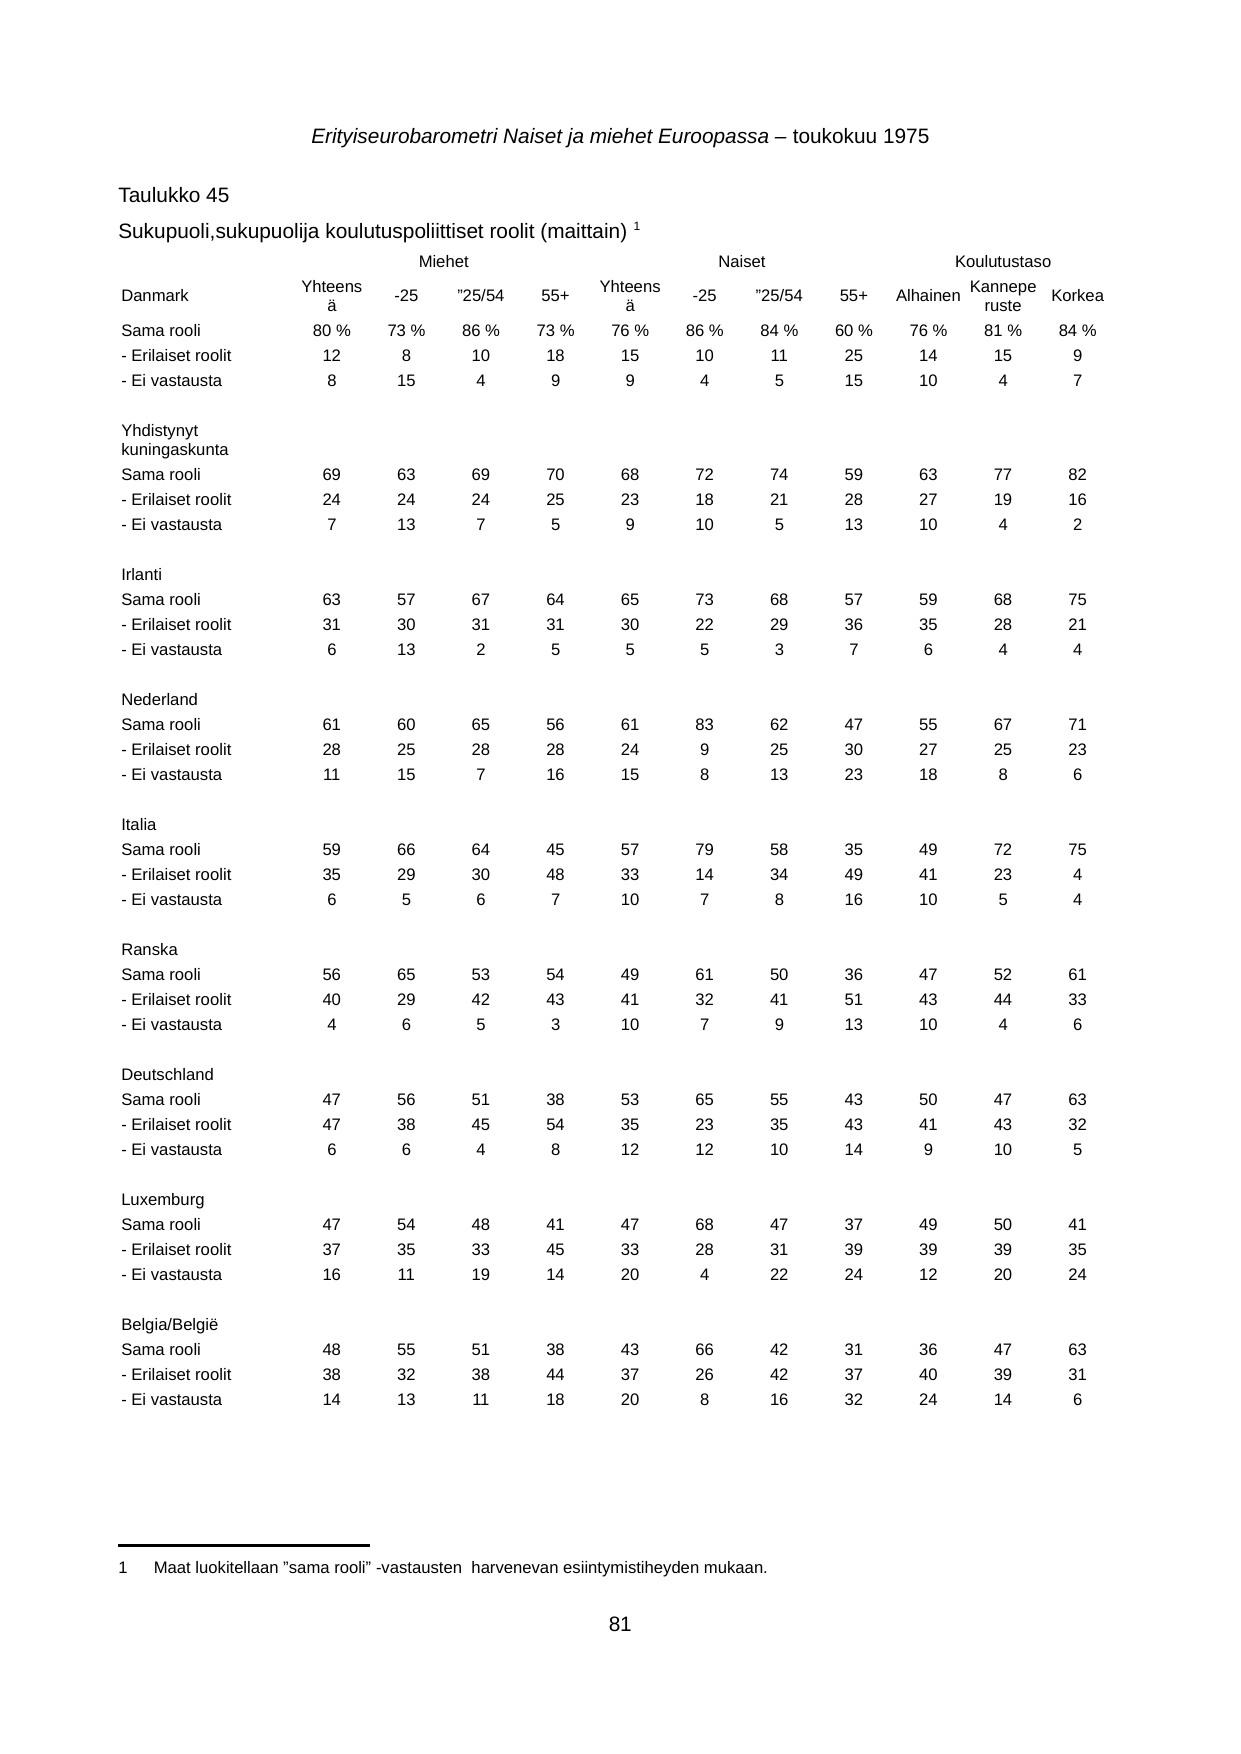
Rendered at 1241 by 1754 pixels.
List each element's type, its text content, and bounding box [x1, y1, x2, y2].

table_cell 41 [593, 987, 667, 1012]
table_cell [294, 393, 369, 418]
table_cell [742, 537, 816, 562]
table_cell 41 [742, 987, 816, 1012]
table_cell 68 [593, 462, 667, 487]
table_cell 68 [667, 1212, 742, 1237]
table_cell [593, 1162, 667, 1187]
table_cell [593, 662, 667, 687]
table_cell Danmark [118, 274, 294, 318]
table_cell [667, 662, 742, 687]
table_cell [667, 537, 742, 562]
table_cell 35 [593, 1112, 667, 1137]
table_cell [1040, 1037, 1115, 1062]
table_cell 35 [891, 612, 966, 637]
table_cell [742, 1162, 816, 1187]
table_cell [667, 787, 742, 812]
table_cell 26 [667, 1362, 742, 1387]
table_cell 43 [891, 987, 966, 1012]
table_cell 30 [369, 612, 443, 637]
table_cell [518, 912, 593, 937]
table_cell 16 [816, 887, 891, 912]
table_cell 54 [518, 962, 593, 987]
table_cell 67 [966, 712, 1040, 737]
table_cell - Erilaiset roolit [118, 487, 294, 512]
table_cell 3 [742, 637, 816, 662]
table_cell [667, 393, 742, 418]
table_cell Belgia/België [118, 1312, 294, 1337]
table_cell 3 [518, 1012, 593, 1037]
table_cell Ranska [118, 937, 294, 962]
table_cell 4 [966, 512, 1040, 537]
table_cell - Erilaiset roolit [118, 1112, 294, 1137]
table_cell - Erilaiset roolit [118, 343, 294, 368]
table_cell [294, 1037, 369, 1062]
table_cell 33 [593, 862, 667, 887]
table_cell [1040, 393, 1115, 418]
table_cell [444, 393, 518, 418]
table_cell [444, 787, 518, 812]
table_cell [369, 1312, 443, 1337]
table_cell 31 [444, 612, 518, 637]
table_cell [369, 1062, 443, 1087]
table_cell [1040, 537, 1115, 562]
table_cell 5 [369, 887, 443, 912]
table_cell [667, 912, 742, 937]
table_cell 9 [518, 368, 593, 393]
table_cell 33 [444, 1237, 518, 1262]
table_cell 9 [667, 737, 742, 762]
table_cell 65 [369, 962, 443, 987]
table_cell 5 [518, 512, 593, 537]
table_cell -25 [369, 274, 443, 318]
table_cell [891, 1187, 966, 1212]
table_cell [966, 662, 1040, 687]
table_cell 47 [816, 712, 891, 737]
table_cell 2 [444, 637, 518, 662]
table_cell [667, 1187, 742, 1212]
table_cell 8 [518, 1137, 593, 1162]
table_cell 55 [742, 1087, 816, 1112]
table_cell Nederland [118, 687, 294, 712]
table_cell [816, 937, 891, 962]
table_cell 35 [816, 837, 891, 862]
table_cell Sama rooli [118, 1337, 294, 1362]
table_cell [891, 1037, 966, 1062]
table_header Naiset [593, 249, 891, 274]
table_cell 79 [667, 837, 742, 862]
table_cell 43 [966, 1112, 1040, 1137]
table_cell 36 [816, 612, 891, 637]
table_cell 52 [966, 962, 1040, 987]
table_cell 11 [369, 1262, 443, 1287]
table_cell 10 [742, 1137, 816, 1162]
table_cell [816, 562, 891, 587]
table_cell - Ei vastausta [118, 762, 294, 787]
table_cell [294, 418, 369, 462]
table_cell 71 [1040, 712, 1115, 737]
table_cell 6 [444, 887, 518, 912]
table_cell 5 [667, 637, 742, 662]
table_cell [518, 1287, 593, 1312]
table_cell [518, 418, 593, 462]
table_cell Yhteensä [294, 274, 369, 318]
table_cell [816, 537, 891, 562]
table_cell Sama rooli [118, 962, 294, 987]
table_cell [966, 1287, 1040, 1312]
table_cell 48 [294, 1337, 369, 1362]
table_cell 4 [294, 1012, 369, 1037]
table_cell 57 [593, 837, 667, 862]
table_cell [891, 812, 966, 837]
table_cell 7 [667, 1012, 742, 1037]
table_cell 81 % [966, 318, 1040, 343]
table_cell 8 [966, 762, 1040, 787]
table_cell 21 [742, 487, 816, 512]
table_cell - Ei vastausta [118, 637, 294, 662]
table_cell 10 [891, 1012, 966, 1037]
table_cell [966, 537, 1040, 562]
table_cell 55+ [518, 274, 593, 318]
table_cell 35 [294, 862, 369, 887]
table_cell 10 [593, 887, 667, 912]
table_cell 5 [444, 1012, 518, 1037]
table_cell 43 [518, 987, 593, 1012]
table_cell 10 [891, 512, 966, 537]
table_cell [1040, 687, 1115, 712]
table_cell Italia [118, 812, 294, 837]
table_cell 6 [369, 1137, 443, 1162]
table_cell 12 [667, 1137, 742, 1162]
table_cell 51 [816, 987, 891, 1012]
table_cell [816, 912, 891, 937]
table_cell 55+ [816, 274, 891, 318]
table_cell 45 [518, 1237, 593, 1262]
table_cell [742, 1187, 816, 1212]
table_cell [1040, 1287, 1115, 1312]
table_cell -25 [667, 274, 742, 318]
table_cell 4 [1040, 887, 1115, 912]
table_cell [294, 1062, 369, 1087]
table_cell [518, 537, 593, 562]
table_cell 24 [593, 737, 667, 762]
table_cell [816, 1287, 891, 1312]
table_cell 8 [667, 1387, 742, 1412]
table_cell 39 [816, 1237, 891, 1262]
table_cell 68 [742, 587, 816, 612]
table_cell [891, 393, 966, 418]
table_cell 55 [891, 712, 966, 737]
table_cell [518, 562, 593, 587]
table_cell 6 [891, 637, 966, 662]
table_cell [891, 1162, 966, 1187]
table_cell 64 [444, 837, 518, 862]
table_cell 48 [518, 862, 593, 887]
table_cell 16 [294, 1262, 369, 1287]
table_cell [1040, 1062, 1115, 1087]
table_cell 36 [816, 962, 891, 987]
table_cell [118, 1162, 294, 1187]
table_cell 16 [742, 1387, 816, 1412]
table_cell [593, 812, 667, 837]
table_cell 4 [1040, 862, 1115, 887]
table_cell [891, 662, 966, 687]
table_cell [1040, 912, 1115, 937]
table_cell [593, 1037, 667, 1062]
table_cell 28 [444, 737, 518, 762]
table_cell [294, 787, 369, 812]
table_cell 10 [444, 343, 518, 368]
table_cell - Ei vastausta [118, 887, 294, 912]
table_cell 64 [518, 587, 593, 612]
table_cell 22 [667, 612, 742, 637]
table_cell 61 [294, 712, 369, 737]
table_cell [966, 1062, 1040, 1087]
table_cell [742, 562, 816, 587]
table_cell 29 [369, 987, 443, 1012]
table_cell - Erilaiset roolit [118, 1237, 294, 1262]
table_cell [593, 1312, 667, 1337]
table_cell 23 [667, 1112, 742, 1137]
table_cell [294, 1187, 369, 1212]
table_cell [816, 418, 891, 462]
table_cell 15 [816, 368, 891, 393]
table_cell [518, 1062, 593, 1087]
table_cell 10 [667, 343, 742, 368]
table_cell 72 [667, 462, 742, 487]
table_cell 60 % [816, 318, 891, 343]
table_cell 49 [593, 962, 667, 987]
table_cell Kanneperuste [966, 274, 1040, 318]
table_cell 8 [369, 343, 443, 368]
table_cell [966, 937, 1040, 962]
table_cell 8 [742, 887, 816, 912]
table_cell 59 [816, 462, 891, 487]
table_cell 2 [1040, 512, 1115, 537]
table_cell [444, 937, 518, 962]
table_cell 42 [444, 987, 518, 1012]
table_cell 57 [369, 587, 443, 612]
table_cell Sama rooli [118, 318, 294, 343]
table_cell [891, 912, 966, 937]
table_header Koulutustaso [891, 249, 1115, 274]
table_cell 54 [518, 1112, 593, 1137]
text Taulukko 45 [118, 183, 1122, 207]
table_cell 29 [369, 862, 443, 887]
table_cell Yhteensä [593, 274, 667, 318]
table_cell 6 [294, 637, 369, 662]
table_cell 65 [444, 712, 518, 737]
table_cell [1040, 662, 1115, 687]
table_cell [593, 393, 667, 418]
table_cell Irlanti [118, 562, 294, 587]
table_cell 38 [518, 1087, 593, 1112]
table_cell 18 [518, 343, 593, 368]
table_cell 76 % [593, 318, 667, 343]
table_cell 6 [1040, 1012, 1115, 1037]
table_cell [667, 1287, 742, 1312]
table_cell [294, 562, 369, 587]
table_cell 4 [966, 637, 1040, 662]
table_cell 9 [1040, 343, 1115, 368]
table_cell 63 [294, 587, 369, 612]
table_cell 35 [1040, 1237, 1115, 1262]
table_cell 11 [742, 343, 816, 368]
table_cell 7 [294, 512, 369, 537]
table_cell 47 [966, 1087, 1040, 1112]
table_cell 14 [294, 1387, 369, 1412]
table_cell 19 [444, 1262, 518, 1287]
table_cell 15 [593, 343, 667, 368]
table_cell [444, 1187, 518, 1212]
table_cell 32 [667, 987, 742, 1012]
table_cell - Erilaiset roolit [118, 612, 294, 637]
table_cell 37 [816, 1362, 891, 1387]
table_cell 47 [294, 1212, 369, 1237]
table_cell 18 [891, 762, 966, 787]
table_cell 5 [593, 637, 667, 662]
table_cell 11 [444, 1387, 518, 1412]
table_cell [369, 1287, 443, 1312]
table_cell 12 [294, 343, 369, 368]
table_cell 73 % [518, 318, 593, 343]
table_cell 5 [966, 887, 1040, 912]
table_cell [444, 687, 518, 712]
table_cell 18 [667, 487, 742, 512]
table_cell [593, 418, 667, 462]
table_cell 37 [294, 1237, 369, 1262]
table_cell [966, 562, 1040, 587]
table_cell Yhdistynyt kuningaskunta [118, 418, 294, 462]
table_cell Alhainen [891, 274, 966, 318]
table_cell [369, 418, 443, 462]
table_cell [816, 1062, 891, 1087]
table_cell 24 [294, 487, 369, 512]
table_cell 10 [667, 512, 742, 537]
table_cell [118, 912, 294, 937]
table_cell 50 [742, 962, 816, 987]
table_cell 13 [369, 512, 443, 537]
table_cell 16 [1040, 487, 1115, 512]
table_cell 40 [891, 1362, 966, 1387]
table_cell 25 [369, 737, 443, 762]
table_cell 8 [294, 368, 369, 393]
table_cell 28 [816, 487, 891, 512]
table_cell [891, 787, 966, 812]
table_cell [118, 662, 294, 687]
table_cell [891, 1062, 966, 1087]
table_cell 24 [444, 487, 518, 512]
table_cell [518, 1187, 593, 1212]
table_cell 86 % [444, 318, 518, 343]
table_cell 4 [667, 1262, 742, 1287]
table_cell 41 [1040, 1212, 1115, 1237]
table_cell [369, 812, 443, 837]
table_cell [966, 812, 1040, 837]
table_cell 7 [667, 887, 742, 912]
table_cell 4 [966, 1012, 1040, 1037]
table_cell [742, 937, 816, 962]
table_cell 31 [816, 1337, 891, 1362]
table_cell 63 [891, 462, 966, 487]
table_cell [593, 1062, 667, 1087]
table_cell [742, 1062, 816, 1087]
table_cell 25 [742, 737, 816, 762]
table_cell [444, 812, 518, 837]
table_cell [966, 418, 1040, 462]
table_cell [118, 1037, 294, 1062]
table_cell - Ei vastausta [118, 512, 294, 537]
table_cell [294, 1162, 369, 1187]
table_cell 39 [966, 1362, 1040, 1387]
table_cell 70 [518, 462, 593, 487]
table_cell [742, 662, 816, 687]
table_cell 47 [593, 1212, 667, 1237]
table_cell [444, 662, 518, 687]
table_cell 20 [966, 1262, 1040, 1287]
table_cell [966, 393, 1040, 418]
table_cell 4 [444, 368, 518, 393]
table_cell 45 [444, 1112, 518, 1137]
table_cell 10 [891, 887, 966, 912]
table_cell 9 [593, 512, 667, 537]
table_cell [593, 1187, 667, 1212]
table_cell 65 [593, 587, 667, 612]
table_cell 50 [891, 1087, 966, 1112]
table_cell [966, 1187, 1040, 1212]
table_cell [518, 393, 593, 418]
table_cell 15 [369, 368, 443, 393]
table_cell [966, 1162, 1040, 1187]
table_cell Sama rooli [118, 587, 294, 612]
table_cell [816, 1187, 891, 1212]
table_cell [816, 393, 891, 418]
table_cell [891, 562, 966, 587]
table_cell 13 [742, 762, 816, 787]
table_cell 25 [816, 343, 891, 368]
table_cell 66 [369, 837, 443, 862]
table_cell [118, 537, 294, 562]
table_cell 68 [966, 587, 1040, 612]
table_cell - Ei vastausta [118, 1387, 294, 1412]
table_cell 32 [1040, 1112, 1115, 1137]
table_cell [742, 1037, 816, 1062]
table_cell 13 [369, 637, 443, 662]
text Sukupuoli,sukupuolija koulutuspoliittiset roolit (maittain) [118, 219, 1122, 243]
table_cell [369, 912, 443, 937]
table_cell 75 [1040, 837, 1115, 862]
table_cell 49 [891, 837, 966, 862]
table_cell 53 [444, 962, 518, 987]
table_cell 13 [816, 512, 891, 537]
table_cell [816, 1162, 891, 1187]
table_cell 40 [294, 987, 369, 1012]
table_cell [667, 812, 742, 837]
table_cell 14 [816, 1137, 891, 1162]
table_cell 20 [593, 1387, 667, 1412]
table_cell [742, 912, 816, 937]
table_cell 83 [667, 712, 742, 737]
table_cell 6 [369, 1012, 443, 1037]
table_cell [444, 418, 518, 462]
table_cell 32 [369, 1362, 443, 1387]
table_cell 72 [966, 837, 1040, 862]
table_cell [667, 687, 742, 712]
table_cell 38 [294, 1362, 369, 1387]
table_cell 63 [369, 462, 443, 487]
table_cell [369, 787, 443, 812]
table_cell - Erilaiset roolit [118, 987, 294, 1012]
table_cell [369, 1037, 443, 1062]
table_cell [369, 1162, 443, 1187]
table_cell 31 [518, 612, 593, 637]
table_cell - Ei vastausta [118, 1012, 294, 1037]
table_cell 18 [518, 1387, 593, 1412]
table_cell [593, 937, 667, 962]
table_cell 12 [593, 1137, 667, 1162]
table_cell [369, 537, 443, 562]
table_cell 31 [294, 612, 369, 637]
table_cell [518, 1037, 593, 1062]
table_cell 7 [444, 762, 518, 787]
table_cell 24 [369, 487, 443, 512]
table_cell 69 [444, 462, 518, 487]
table_cell 77 [966, 462, 1040, 487]
table_cell [118, 1287, 294, 1312]
table_cell [966, 1312, 1040, 1337]
table_cell 14 [966, 1387, 1040, 1412]
table_cell [518, 812, 593, 837]
table_cell 37 [816, 1212, 891, 1237]
table_cell [1040, 812, 1115, 837]
table_cell 62 [742, 712, 816, 737]
table_cell [667, 562, 742, 587]
table_cell [444, 1037, 518, 1062]
table_cell 5 [742, 368, 816, 393]
table_cell 58 [742, 837, 816, 862]
table_cell 38 [518, 1337, 593, 1362]
table_cell [294, 1312, 369, 1337]
table_cell 23 [1040, 737, 1115, 762]
table_cell [1040, 1312, 1115, 1337]
table_cell 10 [966, 1137, 1040, 1162]
table_cell 27 [891, 737, 966, 762]
table_cell 60 [369, 712, 443, 737]
table_cell [593, 537, 667, 562]
table_cell 63 [1040, 1087, 1115, 1112]
table_cell [369, 393, 443, 418]
table_cell 5 [742, 512, 816, 537]
table_cell 75 [1040, 587, 1115, 612]
table_cell 61 [593, 712, 667, 737]
table_cell 28 [966, 612, 1040, 637]
table_cell 35 [369, 1237, 443, 1262]
table_cell 9 [742, 1012, 816, 1037]
table_cell 32 [816, 1387, 891, 1412]
table_cell 4 [966, 368, 1040, 393]
table_cell [369, 687, 443, 712]
table_cell 4 [1040, 637, 1115, 662]
table_cell [518, 1312, 593, 1337]
table_cell 59 [891, 587, 966, 612]
table_cell [294, 812, 369, 837]
table_cell 14 [667, 862, 742, 887]
table_cell 6 [1040, 1387, 1115, 1412]
table_cell 47 [742, 1212, 816, 1237]
table_cell 19 [966, 487, 1040, 512]
table_cell [891, 537, 966, 562]
table_cell [369, 562, 443, 587]
table_cell 44 [518, 1362, 593, 1387]
table_cell [294, 662, 369, 687]
table_cell [294, 912, 369, 937]
table_cell [444, 1287, 518, 1312]
table_cell 56 [294, 962, 369, 987]
table_cell [891, 1287, 966, 1312]
table_cell [593, 562, 667, 587]
table_cell 59 [294, 837, 369, 862]
table_cell [667, 1037, 742, 1062]
table_cell 47 [294, 1087, 369, 1112]
table_cell 37 [593, 1362, 667, 1387]
table_cell 5 [1040, 1137, 1115, 1162]
table_cell 15 [593, 762, 667, 787]
table_cell 42 [742, 1362, 816, 1387]
table_cell 13 [816, 1012, 891, 1037]
table_cell [593, 1287, 667, 1312]
table_cell [742, 393, 816, 418]
table_cell [518, 662, 593, 687]
table_cell 51 [444, 1087, 518, 1112]
table_cell 55 [369, 1337, 443, 1362]
table_cell 80 % [294, 318, 369, 343]
table_cell [1040, 1187, 1115, 1212]
table_cell 10 [593, 1012, 667, 1037]
table_cell [667, 1312, 742, 1337]
table_cell - Erilaiset roolit [118, 1362, 294, 1387]
table_cell 31 [742, 1237, 816, 1262]
table_cell [816, 1312, 891, 1337]
table_cell ”25/54 [444, 274, 518, 318]
table_cell [667, 1062, 742, 1087]
table_cell 65 [667, 1087, 742, 1112]
table_cell 66 [667, 1337, 742, 1362]
table_cell [518, 1162, 593, 1187]
table_cell Sama rooli [118, 1087, 294, 1112]
table_cell 86 % [667, 318, 742, 343]
table_cell 54 [369, 1212, 443, 1237]
table_cell [369, 1187, 443, 1212]
table_cell [816, 1037, 891, 1062]
table_cell 5 [518, 637, 593, 662]
table_cell [891, 418, 966, 462]
table_cell [593, 787, 667, 812]
table_cell 12 [891, 1262, 966, 1287]
table_cell 69 [294, 462, 369, 487]
table_cell 74 [742, 462, 816, 487]
table_cell [667, 418, 742, 462]
table_cell [518, 687, 593, 712]
table_cell 41 [891, 1112, 966, 1137]
table_cell Deutschland [118, 1062, 294, 1087]
table_cell 28 [518, 737, 593, 762]
table_cell 24 [1040, 1262, 1115, 1287]
table_cell 56 [518, 712, 593, 737]
table_cell [742, 418, 816, 462]
table_cell 7 [518, 887, 593, 912]
table_cell 47 [294, 1112, 369, 1137]
table_header Miehet [294, 249, 593, 274]
table_cell [593, 912, 667, 937]
table_cell Sama rooli [118, 837, 294, 862]
table_cell 57 [816, 587, 891, 612]
table_cell 4 [667, 368, 742, 393]
table_cell 25 [966, 737, 1040, 762]
table_cell 33 [593, 1237, 667, 1262]
table_cell [1040, 418, 1115, 462]
table_cell [518, 937, 593, 962]
table_cell 49 [891, 1212, 966, 1237]
table_cell [966, 787, 1040, 812]
table_cell 41 [891, 862, 966, 887]
table_cell 13 [369, 1387, 443, 1412]
table_cell [742, 1287, 816, 1312]
table_cell [966, 687, 1040, 712]
table_cell [891, 1312, 966, 1337]
table_cell [294, 687, 369, 712]
table_cell [742, 687, 816, 712]
table_cell [966, 1037, 1040, 1062]
table_cell 8 [667, 762, 742, 787]
table_cell 61 [1040, 962, 1115, 987]
table_cell Luxemburg [118, 1187, 294, 1212]
table_cell 21 [1040, 612, 1115, 637]
table_cell [816, 662, 891, 687]
table_cell 14 [891, 343, 966, 368]
table_cell 30 [593, 612, 667, 637]
table_cell 47 [966, 1337, 1040, 1362]
table_header [118, 249, 294, 274]
table_cell [667, 1162, 742, 1187]
table_cell [966, 912, 1040, 937]
table_cell 7 [816, 637, 891, 662]
table_cell [1040, 1162, 1115, 1187]
table_cell - Ei vastausta [118, 1137, 294, 1162]
table_cell 47 [891, 962, 966, 987]
table_cell 23 [816, 762, 891, 787]
table_cell [816, 812, 891, 837]
table_cell 22 [742, 1262, 816, 1287]
table_cell 23 [593, 487, 667, 512]
table_cell [891, 687, 966, 712]
table_cell [444, 1312, 518, 1337]
table_cell 34 [742, 862, 816, 887]
table_cell - Ei vastausta [118, 368, 294, 393]
table_cell 6 [1040, 762, 1115, 787]
table_cell 43 [593, 1337, 667, 1362]
table_cell 53 [593, 1087, 667, 1112]
table_cell 35 [742, 1112, 816, 1137]
table_cell 48 [444, 1212, 518, 1237]
table_cell - Ei vastausta [118, 1262, 294, 1287]
table_cell 49 [816, 862, 891, 887]
table_cell 7 [1040, 368, 1115, 393]
table_cell 7 [444, 512, 518, 537]
table_cell 39 [891, 1237, 966, 1262]
table_cell [369, 662, 443, 687]
table_cell 25 [518, 487, 593, 512]
table_cell [444, 1162, 518, 1187]
table_cell 15 [369, 762, 443, 787]
table_cell [118, 393, 294, 418]
table_cell [816, 787, 891, 812]
table_cell [518, 787, 593, 812]
table_cell [891, 937, 966, 962]
table_cell 23 [966, 862, 1040, 887]
table_cell 36 [891, 1337, 966, 1362]
table_cell 39 [966, 1237, 1040, 1262]
table_cell 82 [1040, 462, 1115, 487]
table_cell 15 [966, 343, 1040, 368]
table_cell 6 [294, 1137, 369, 1162]
table_cell ”25/54 [742, 274, 816, 318]
table_cell [118, 787, 294, 812]
table_cell [1040, 787, 1115, 812]
table_cell 9 [593, 368, 667, 393]
table_cell 43 [816, 1112, 891, 1137]
table_cell 51 [444, 1337, 518, 1362]
table_cell [444, 1062, 518, 1087]
table_cell Sama rooli [118, 1212, 294, 1237]
table_cell [1040, 562, 1115, 587]
table_cell 38 [369, 1112, 443, 1137]
table_cell 67 [444, 587, 518, 612]
table_cell 6 [294, 887, 369, 912]
table_cell [444, 537, 518, 562]
table_cell 41 [518, 1212, 593, 1237]
table_cell 28 [294, 737, 369, 762]
table_cell [294, 1287, 369, 1312]
table_cell 16 [518, 762, 593, 787]
table_cell [369, 937, 443, 962]
text Maat luokitellaan ”sama rooli” -vastausten harvenevan esiintymistiheyden mukaan. [118, 1557, 1122, 1577]
table_cell 38 [444, 1362, 518, 1387]
table_cell - Erilaiset roolit [118, 737, 294, 762]
table_cell Korkea [1040, 274, 1115, 318]
table_cell [1040, 937, 1115, 962]
table_cell Sama rooli [118, 712, 294, 737]
table_cell Sama rooli [118, 462, 294, 487]
table_cell 73 [667, 587, 742, 612]
table_cell 27 [891, 487, 966, 512]
table_cell [294, 937, 369, 962]
table_cell 24 [816, 1262, 891, 1287]
table_cell [667, 937, 742, 962]
table_cell 63 [1040, 1337, 1115, 1362]
table_cell 45 [518, 837, 593, 862]
table_cell 28 [667, 1237, 742, 1262]
table_cell - Erilaiset roolit [118, 862, 294, 887]
table_cell 42 [742, 1337, 816, 1362]
table_cell [444, 562, 518, 587]
table_cell 50 [966, 1212, 1040, 1237]
table_cell 29 [742, 612, 816, 637]
table_cell 9 [891, 1137, 966, 1162]
table_cell [444, 912, 518, 937]
table_cell [816, 687, 891, 712]
table_cell 76 % [891, 318, 966, 343]
table_cell 30 [816, 737, 891, 762]
table_cell 33 [1040, 987, 1115, 1012]
table_cell 84 % [742, 318, 816, 343]
table_cell 24 [891, 1387, 966, 1412]
table_cell 30 [444, 862, 518, 887]
table_cell 31 [1040, 1362, 1115, 1387]
table_cell [742, 812, 816, 837]
table_cell 20 [593, 1262, 667, 1287]
table_cell [294, 537, 369, 562]
table_cell 84 % [1040, 318, 1115, 343]
table_cell [742, 1312, 816, 1337]
table_cell 43 [816, 1087, 891, 1112]
table_cell 44 [966, 987, 1040, 1012]
table_cell 10 [891, 368, 966, 393]
table_cell [593, 687, 667, 712]
table_cell 4 [444, 1137, 518, 1162]
table_cell 61 [667, 962, 742, 987]
table_cell 73 % [369, 318, 443, 343]
table_cell 56 [369, 1087, 443, 1112]
table_cell 14 [518, 1262, 593, 1287]
table_cell 11 [294, 762, 369, 787]
table_cell [742, 787, 816, 812]
